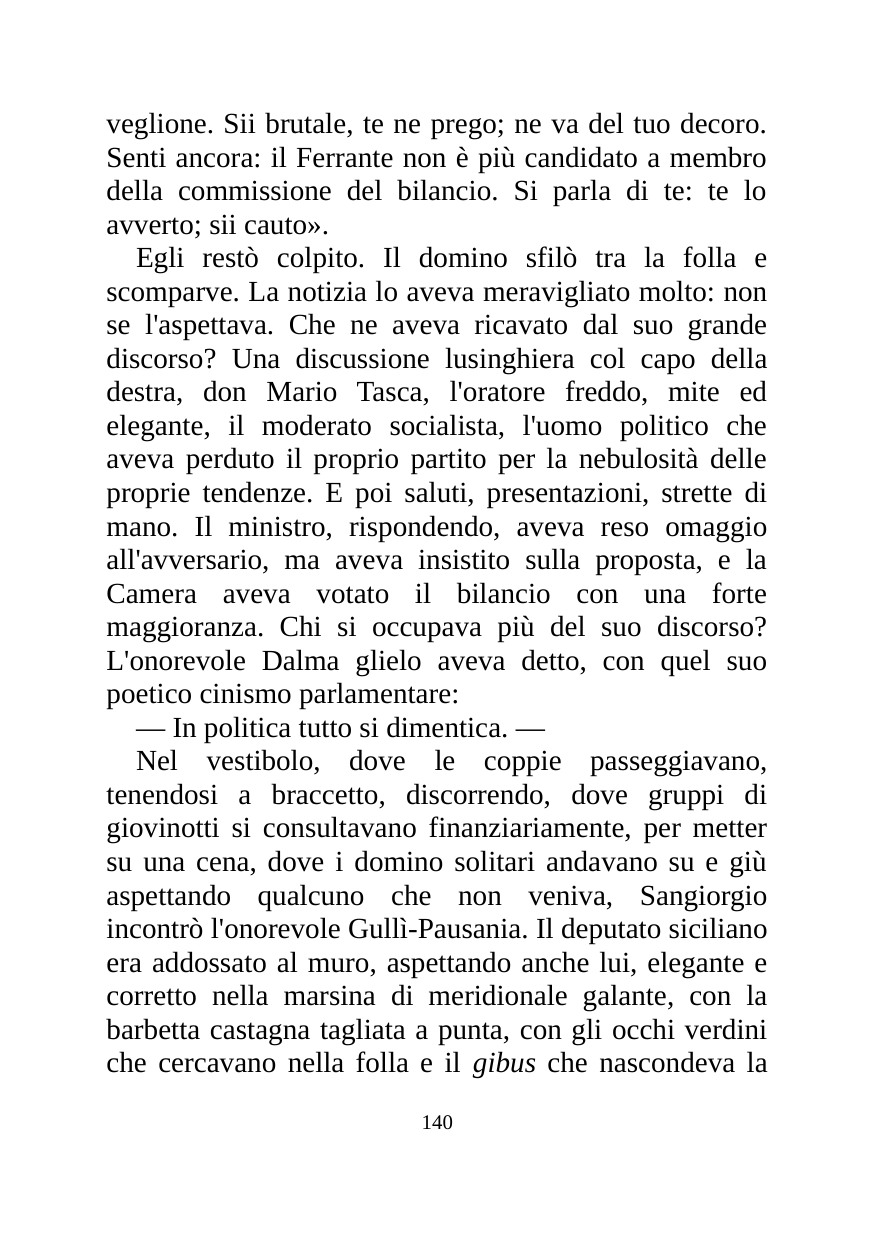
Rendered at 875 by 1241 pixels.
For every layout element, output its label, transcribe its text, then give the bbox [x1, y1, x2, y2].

text Egli restò colpito. Il domino sfilò tra la folla e scomparve. La notizia lo aveva meravigliato molto: non se l'aspettava. Che ne aveva ricavato dal suo grande discorso? Una discussione lusinghiera col capo della destra, don Mario Tasca, l'oratore freddo, mite ed elegante, il moderato socialista, l'uomo politico che aveva perduto il proprio partito per la nebulosità delle proprie tendenze. E poi saluti, presentazioni, strette di mano. Il ministro, rispondendo, aveva reso omaggio all'avversario, ma aveva insistito sulla proposta, e la Camera aveva votato il bilancio con una forte maggioranza. Chi si occupava più del suo discorso? L'onorevole Dalma glielo aveva detto, con quel suo poetico cinismo parlamentare: [106, 240, 768, 710]
text veglione. Sii brutale, te ne prego; ne va del tuo decoro. Senti ancora: il Ferrante non è più candidato a membro della commissione del bilancio. Si parla di te: te lo avverto; sii cauto». [106, 106, 768, 240]
text — In politica tutto si dimentica. — [106, 710, 768, 743]
text Nel vestibolo, dove le coppie passeggiavano, tenendosi a braccetto, discorrendo, dove gruppi di giovinotti si consultavano finanziariamente, per metter su una cena, dove i domino solitari andavano su e giù aspettando qualcuno che non veniva, Sangiorgio incontrò l'onorevole Gullì-Pausania. Il deputato siciliano era addossato al muro, aspettando anche lui, elegante e corretto nella marsina di meridionale galante, con la barbetta castagna tagliata a punta, con gli occhi verdini che cercavano nella folla e il gibus che nascondeva la [106, 743, 768, 1079]
